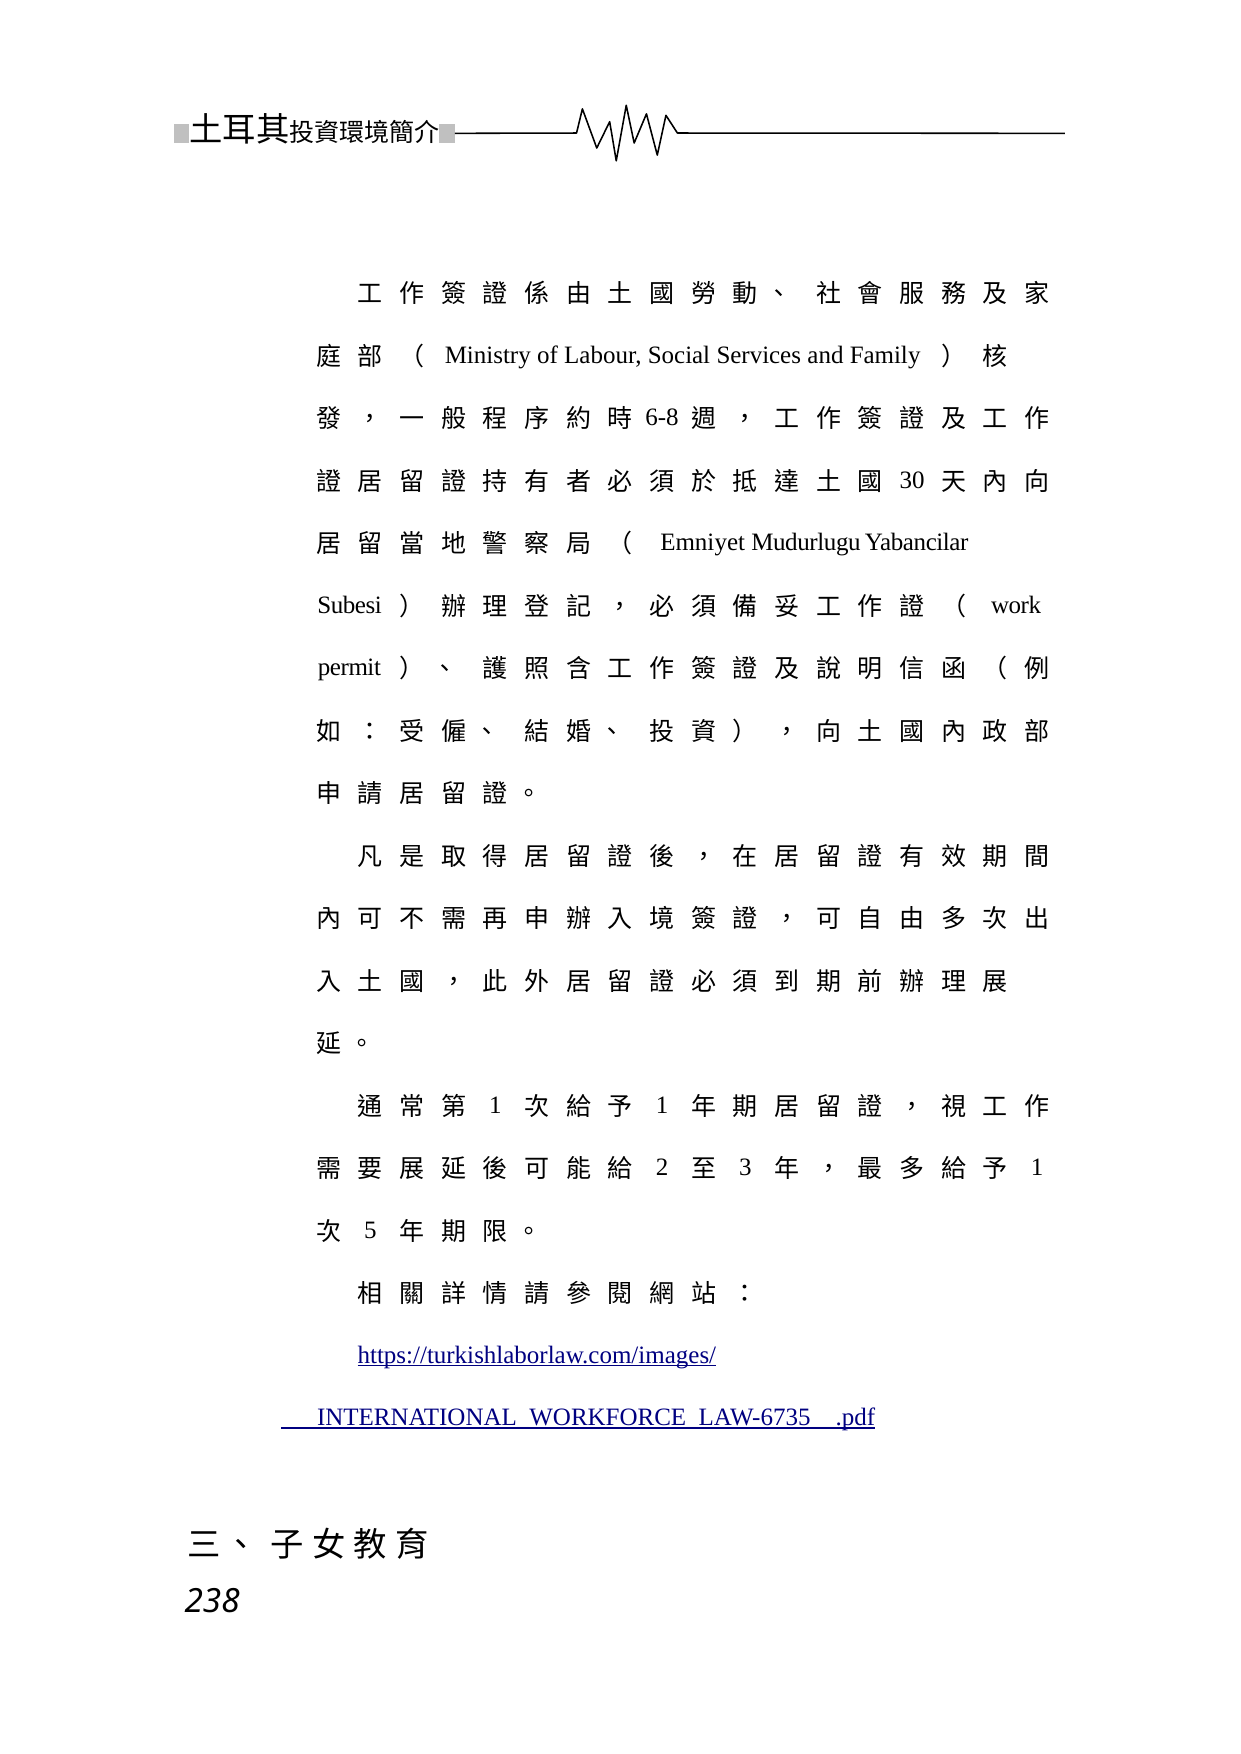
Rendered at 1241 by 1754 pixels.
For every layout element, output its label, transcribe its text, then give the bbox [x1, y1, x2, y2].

text 三、子女教育 [183, 1500, 1058, 1563]
text 工作簽證係由土國勞動、社會服務及家庭部（Ministry of Labour, Social Services and Family）核發，一般程序約時6-8週，工作簽證及工作證居留證持有者必須於抵達土國30天內向居留當地警察局（Emniyet Mudurlugu Yabancilar Subesi）辦理登記，必須備妥工作證（work permit）、護照含工作簽證及說明信函（例如：受僱、結婚、投資），向土國內政部申請居留證。 [281, 250, 1058, 813]
text https://turkishlaborlaw.com/images/INTERNATIONAL_WORKFORCE_LAW-6735__.pdf [281, 1313, 1058, 1438]
text 凡是取得居留證後，在居留證有效期間內可不需再申辦入境簽證，可自由多次出入土國，此外居留證必須到期前辦理展延。 [281, 813, 1058, 1063]
text 相關詳情請參閱網站： [281, 1250, 1058, 1313]
text 通常第1次給予1年期居留證，視工作需要展延後可能給2至3年，最多給予1次5年期限。 [281, 1063, 1058, 1250]
